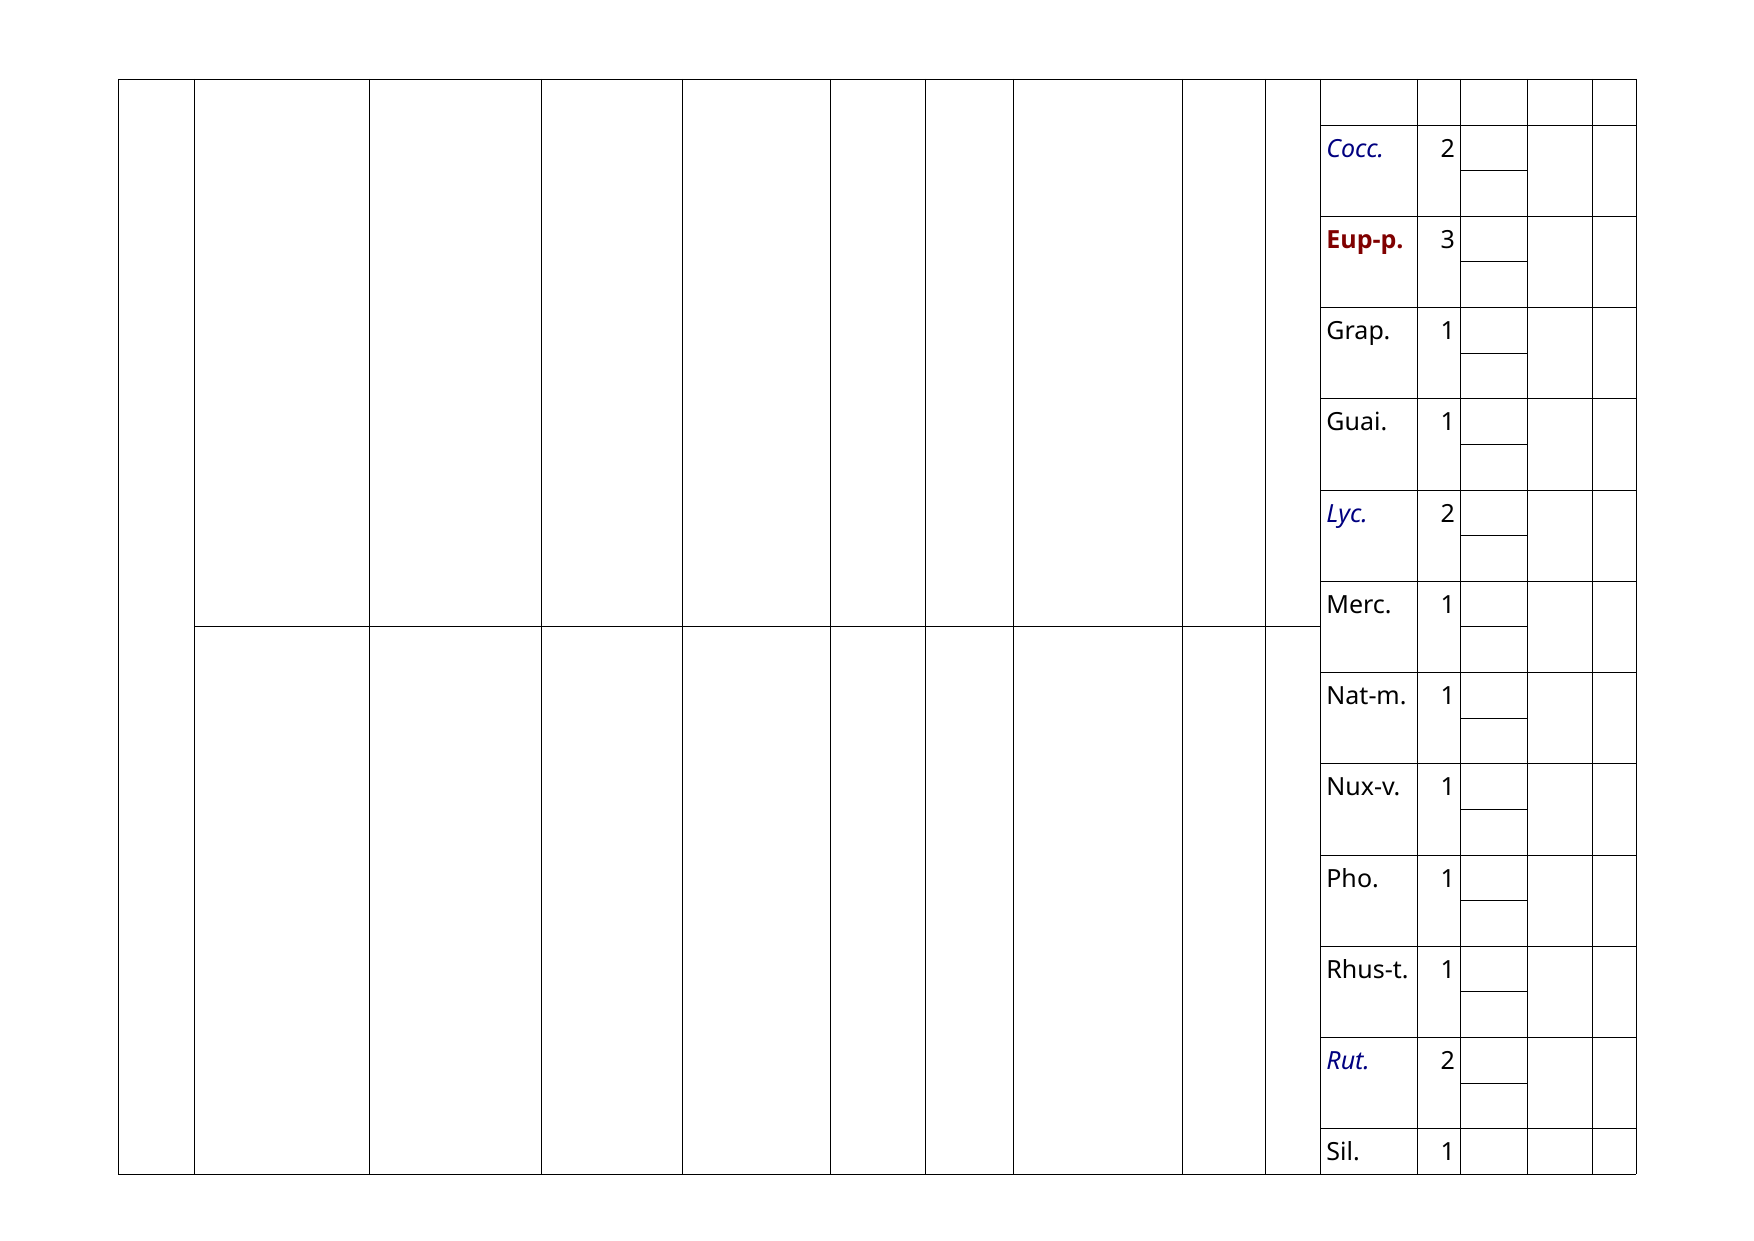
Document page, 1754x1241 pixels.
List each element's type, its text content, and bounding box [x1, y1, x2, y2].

table_cell [1528, 1038, 1592, 1128]
table_cell [1528, 217, 1592, 307]
table_cell [1593, 1129, 1636, 1174]
table_cell [1014, 627, 1182, 1174]
table_cell [1461, 627, 1527, 672]
table_cell 1 [1418, 856, 1460, 946]
table_cell [1461, 582, 1527, 626]
table_cell [1528, 947, 1592, 1037]
table_cell [1528, 673, 1592, 763]
table_cell [1593, 399, 1636, 489]
table_cell [1593, 80, 1636, 124]
table_cell Guai. [1321, 399, 1417, 489]
table_cell Grap. [1321, 308, 1417, 398]
table_cell Pho. [1321, 856, 1417, 946]
table_cell [1418, 80, 1460, 124]
table_cell [1461, 810, 1527, 854]
table_cell 1 [1418, 399, 1460, 489]
table_cell [1461, 262, 1527, 307]
table_cell 1 [1418, 764, 1460, 854]
table_cell [1461, 354, 1527, 398]
table_cell [1461, 445, 1527, 489]
table_cell [1593, 947, 1636, 1037]
table_cell 1 [1418, 673, 1460, 763]
table_cell 2 [1418, 1038, 1460, 1128]
table_cell Eup-p. [1321, 217, 1417, 307]
table_cell [370, 80, 541, 626]
table_cell [1528, 582, 1592, 672]
table_cell [1461, 1129, 1527, 1174]
table_cell [1528, 308, 1592, 398]
table_cell [926, 627, 1013, 1174]
table_cell 1 [1418, 582, 1460, 672]
table_cell [1593, 673, 1636, 763]
table_cell [1528, 399, 1592, 489]
table_cell [1461, 80, 1527, 124]
table_cell [1528, 80, 1592, 124]
table_cell [1321, 80, 1417, 124]
table_cell [195, 80, 369, 626]
table_cell [1461, 719, 1527, 763]
table_cell [195, 627, 369, 1174]
table_cell [1593, 308, 1636, 398]
table_cell [1461, 491, 1527, 535]
table_cell [1266, 80, 1320, 626]
table_cell [1461, 217, 1527, 261]
table_cell [1461, 1084, 1527, 1128]
table_cell [1528, 1129, 1592, 1174]
table_cell Sil. [1321, 1129, 1417, 1174]
table_cell [1461, 947, 1527, 991]
table_cell [831, 80, 925, 626]
table_cell Lyc. [1321, 491, 1417, 581]
table_cell [1528, 126, 1592, 216]
table_cell Merc. [1321, 582, 1417, 672]
table_cell [831, 627, 925, 1174]
table_cell [1461, 901, 1527, 946]
table_cell 1 [1418, 947, 1460, 1037]
table_cell 1 [1418, 1129, 1460, 1174]
table_cell [1461, 536, 1527, 581]
table_cell [1461, 992, 1527, 1037]
table_cell [1461, 308, 1527, 353]
table_cell [1461, 764, 1527, 809]
table_cell [370, 627, 541, 1174]
table_cell [542, 627, 682, 1174]
table_cell [1266, 627, 1320, 1174]
table_cell [1461, 1038, 1527, 1083]
table_cell [683, 80, 830, 626]
table_cell [1528, 764, 1592, 854]
table_cell Rut. [1321, 1038, 1417, 1128]
table_cell [1528, 856, 1592, 946]
table_cell [1593, 582, 1636, 672]
table_cell [1593, 491, 1636, 581]
table_cell [1461, 856, 1527, 900]
table_cell [926, 80, 1013, 626]
table_cell 3 [1418, 217, 1460, 307]
table_cell 1 [1418, 308, 1460, 398]
table_cell [1461, 171, 1527, 216]
table_cell [1183, 627, 1265, 1174]
table_cell [1593, 126, 1636, 216]
table_cell [683, 627, 830, 1174]
table_cell [1528, 491, 1592, 581]
table_cell [1183, 80, 1265, 626]
table_cell Cocc. [1321, 126, 1417, 216]
table_cell [1593, 856, 1636, 946]
table_cell [1461, 126, 1527, 170]
table_cell Nat-m. [1321, 673, 1417, 763]
table_cell Nux-v. [1321, 764, 1417, 854]
table_cell [119, 80, 194, 1174]
table_cell [1593, 217, 1636, 307]
table_cell 2 [1418, 126, 1460, 216]
table_cell [542, 80, 682, 626]
table_cell Rhus-t. [1321, 947, 1417, 1037]
table_cell [1461, 399, 1527, 444]
table_cell [1593, 1038, 1636, 1128]
table_cell [1014, 80, 1182, 626]
table_cell [1461, 673, 1527, 718]
table_cell 2 [1418, 491, 1460, 581]
table_cell [1593, 764, 1636, 854]
